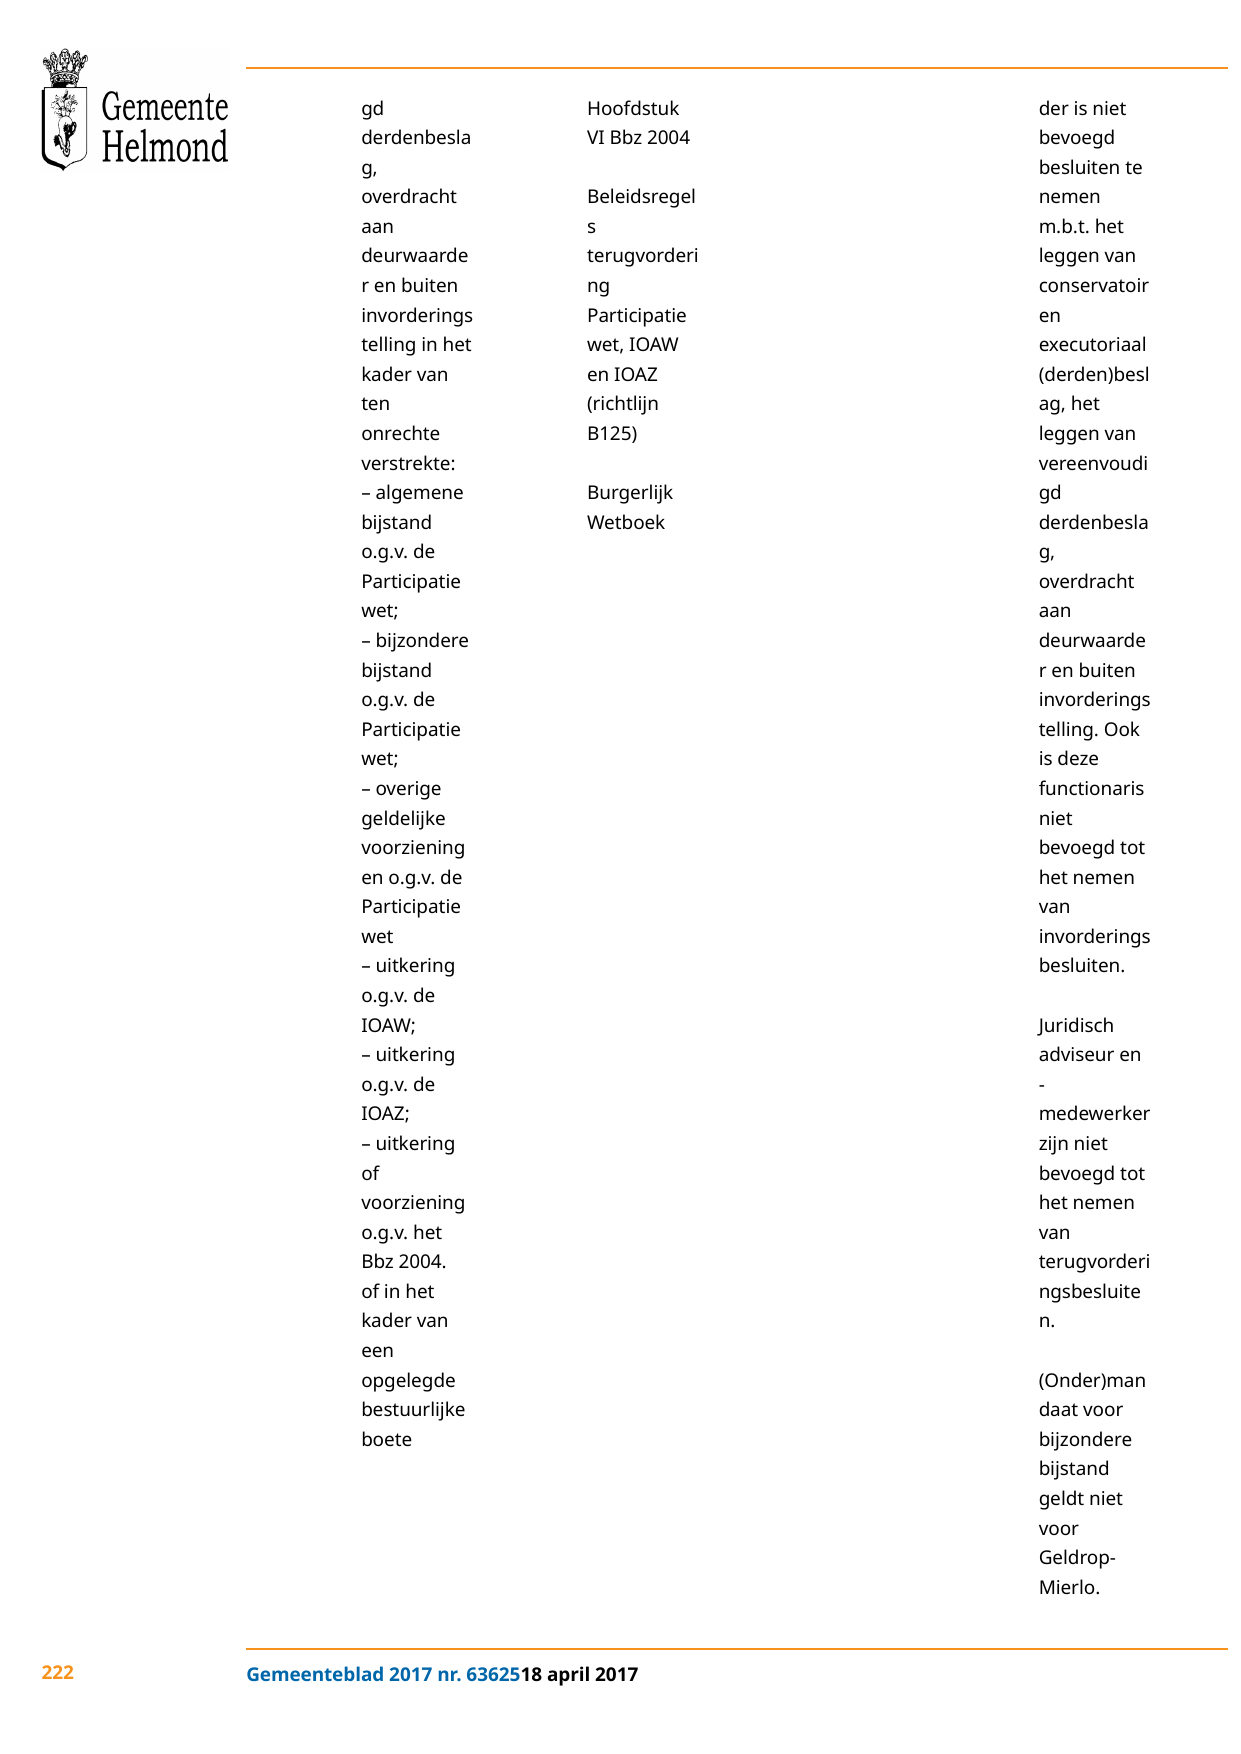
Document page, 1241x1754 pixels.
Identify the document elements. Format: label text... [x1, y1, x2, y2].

picture [41, 47, 231, 172]
table_cell gd derdenbeslag, overdracht aan deurwaarder en buiten invorderingstelling in het kader van ten onrechte verstrekte: – algemene bijstand o.g.v. de Participatiewet; – bijzondere bijstand o.g.v. de Participatiewet; – overige geldelijke voorzieningen o.g.v. de Participatiewet – uitkering o.g.v. de IOAW; – uitkering o.g.v. de IOAZ; – uitkering of voorziening o.g.v. het Bbz 2004. of in het kader van een opgelegde bestuurlijke boete [361, 95, 474, 1600]
table_cell [248, 95, 361, 1600]
table_cell [474, 95, 587, 1600]
table_cell [700, 95, 813, 1600]
table_cell [813, 95, 926, 1600]
table_cell [926, 95, 1038, 1600]
table_cell Hoofdstuk VI Bbz 2004 Beleidsregels terugvordering Participatiewet, IOAW en IOAZ (richtlijn B125) Burgerlijk Wetboek [587, 95, 700, 1600]
table_cell der is niet bevoegd besluiten te nemen m.b.t. het leggen van conservatoir en executoriaal (derden)beslag, het leggen van vereenvoudigd derdenbeslag, overdracht aan deurwaarder en buiten invorderingstelling. Ook is deze functionaris niet bevoegd tot het nemen van invorderingsbesluiten. Juridisch adviseur en -medewerker zijn niet bevoegd tot het nemen van terugvorderingsbesluiten. (Onder)mandaat voor bijzondere bijstand geldt niet voor Geldrop-Mierlo. [1039, 95, 1152, 1600]
